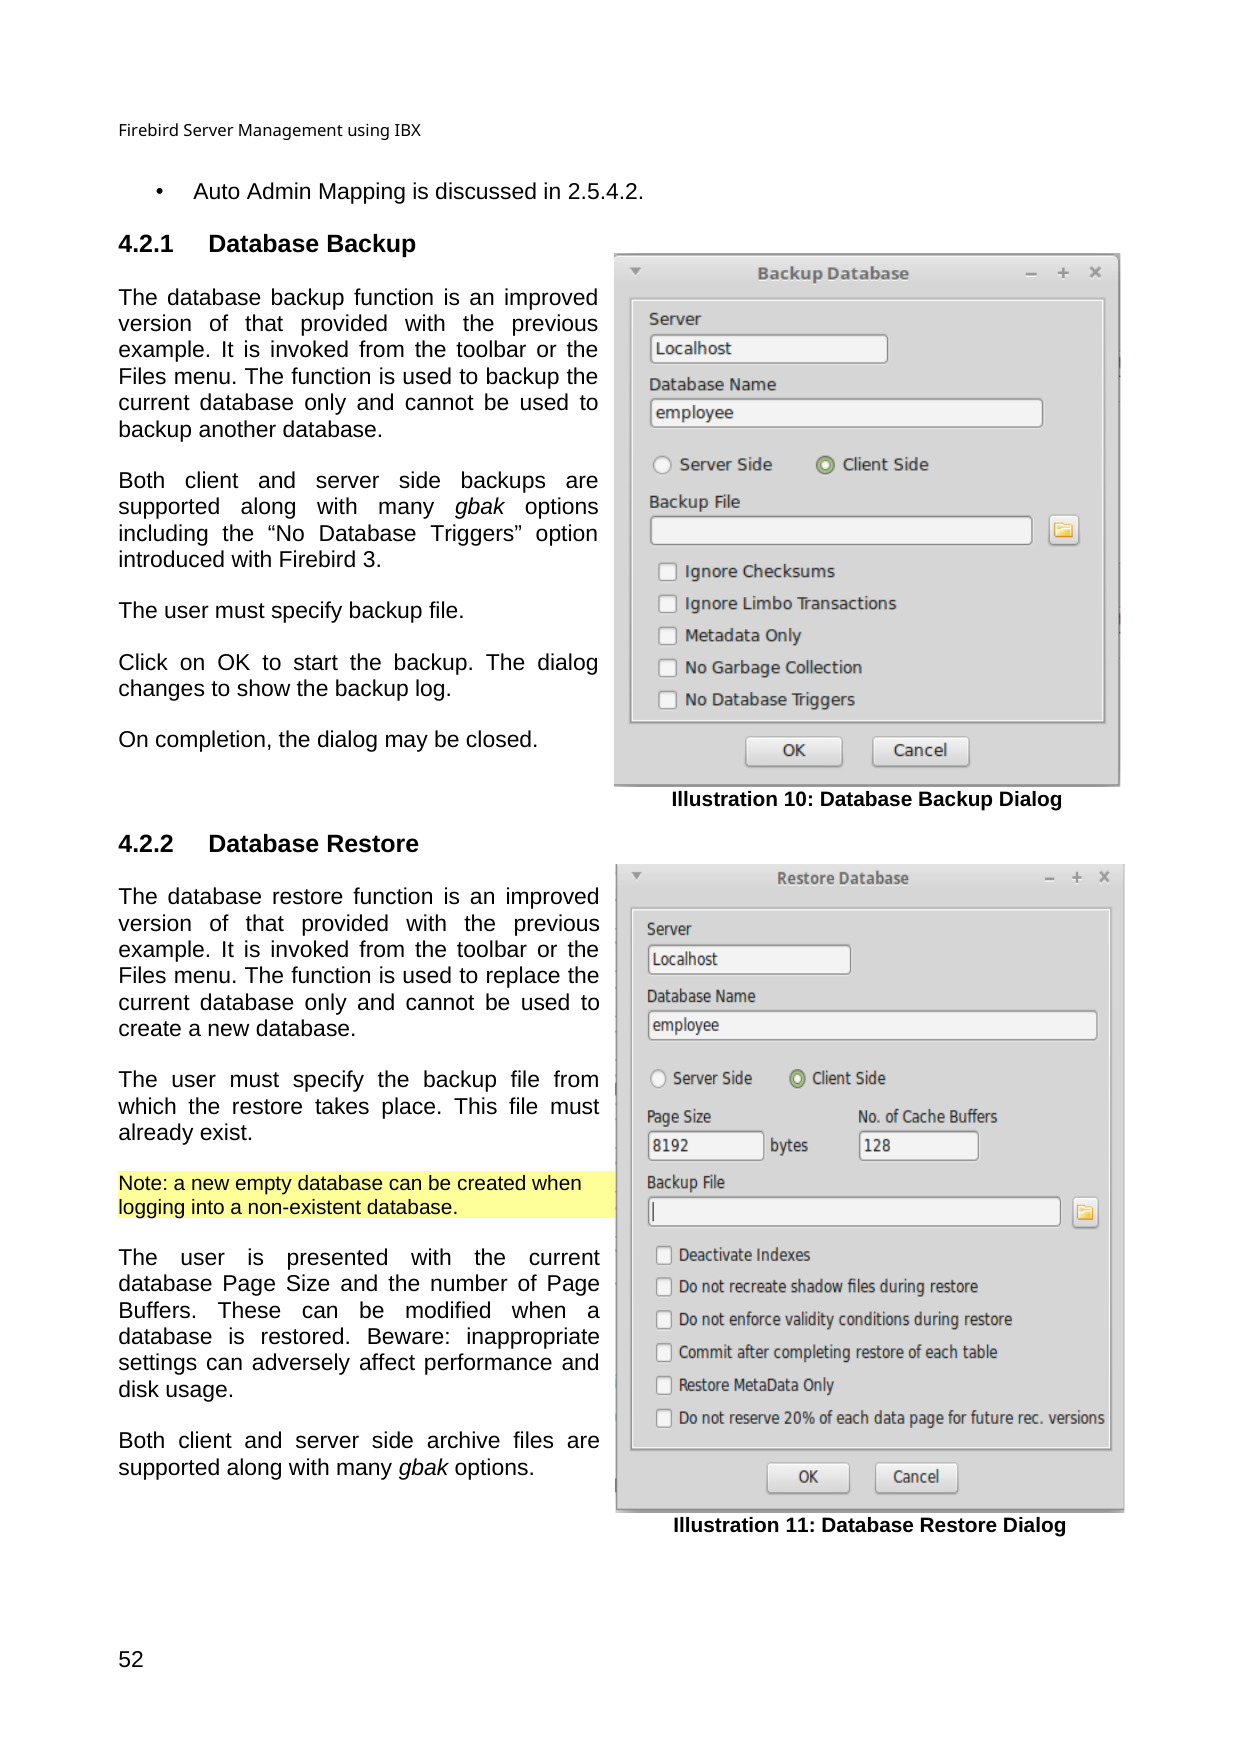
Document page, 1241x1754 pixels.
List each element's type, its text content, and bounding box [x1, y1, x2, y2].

text Illustration 10: Database Backup Dialog [614, 787, 1120, 811]
text On completion, the dialog may be closed. [118, 726, 613, 753]
text The user must specify backup file. [118, 597, 613, 624]
text The database backup function is an improved version of that provided with the previous example. It is invoked from the toolbar or the Files menu. The function is used to backup the current database only and cannot be used to backup another database. [118, 284, 613, 442]
text Note: a new empty database can be created when logging into a non-existent database. [118, 1171, 615, 1218]
text The user is presented with the current database Page Size and the number of Page Buffers. These can be modified when a database is restored. Beware: inappropriate settings can adversely affect performance and disk usage. [118, 1244, 615, 1402]
picture [613, 253, 1121, 787]
subtitle [614, 811, 1120, 829]
subtitle Database Backup [118, 229, 1122, 258]
text Both client and server side backups are supported along with many gbak options including the “No Database Triggers” option introduced with Firebird 3. [118, 467, 613, 572]
text Both client and server side archive files are supported along with many gbak options. [118, 1427, 615, 1480]
list Auto Admin Mapping is discussed in 2.5.4.2. [156, 178, 1122, 204]
picture [615, 864, 1125, 1513]
subtitle Database Restore [118, 829, 1124, 864]
text Illustration 11: Database Restore Dialog [615, 1513, 1124, 1536]
text The database restore function is an improved version of that provided with the previous example. It is invoked from the toolbar or the Files menu. The function is used to replace the current database only and cannot be used to create a new database. [118, 883, 615, 1041]
text The user must specify the backup file from which the restore takes place. This file must already exist. [118, 1066, 615, 1146]
text Click on OK to start the backup. The dialog changes to show the backup log. [118, 649, 613, 701]
